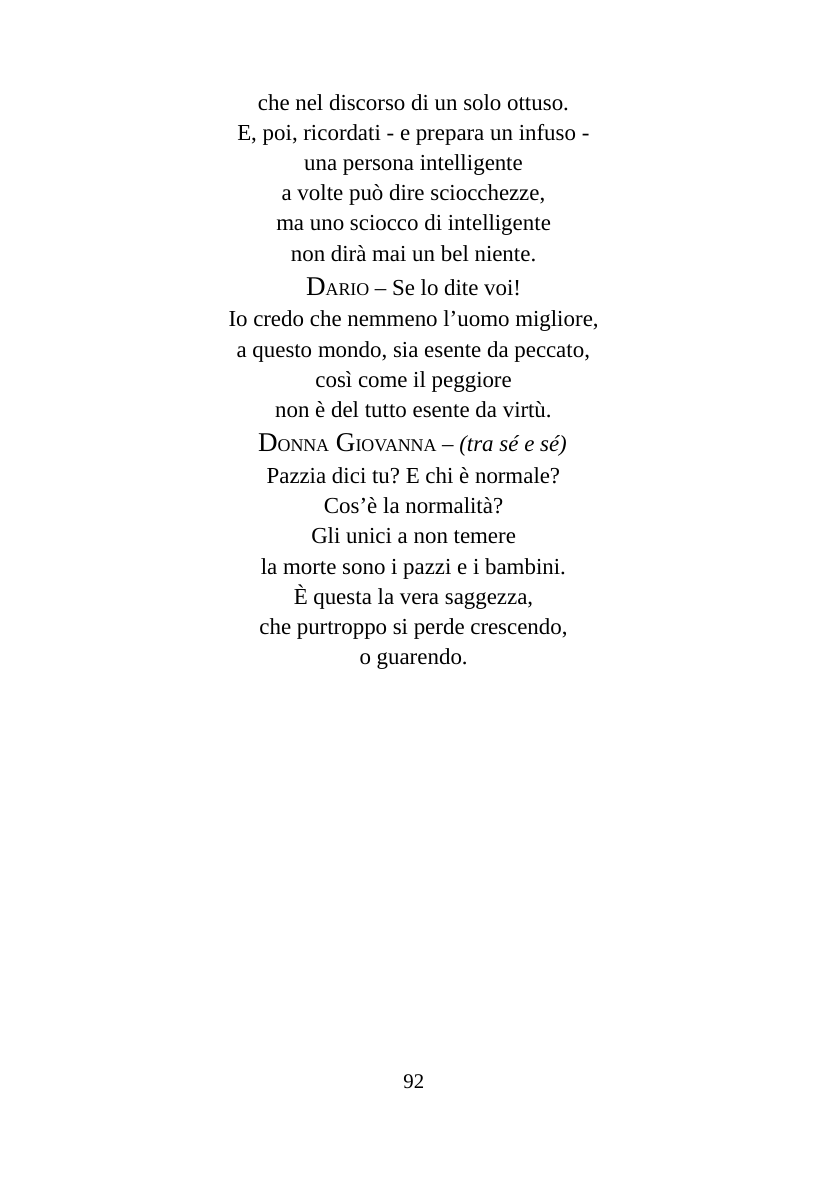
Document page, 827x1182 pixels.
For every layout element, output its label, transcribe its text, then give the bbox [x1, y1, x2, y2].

text a questo mondo, sia esente da peccato, [88, 336, 738, 362]
text a volte può dire sciocchezze, [88, 179, 738, 206]
text non è del tutto esente da virtù. [88, 396, 738, 422]
text Donna Giovanna – (tra sé e sé) [88, 426, 738, 457]
text non dirà mai un bel niente. [88, 239, 738, 266]
text che nel discorso di un solo ottuso. [88, 88, 738, 115]
text E, poi, ricordati - e prepara un infuso - [88, 119, 738, 145]
text ma uno sciocco di intelligente [88, 209, 738, 236]
text la morte sono i pazzi e i bambini. [88, 553, 738, 579]
text o guarendo. [88, 643, 738, 670]
text che purtroppo si perde crescendo, [88, 613, 738, 639]
text una persona intelligente [88, 149, 738, 175]
text Pazzia dici tu? E chi è normale? [88, 462, 738, 488]
text È questa la vera saggezza, [88, 583, 738, 609]
text Io credo che nemmeno l’uomo migliore, [88, 306, 738, 332]
text così come il peggiore [88, 366, 738, 392]
text Gli unici a non temere [88, 522, 738, 549]
text Dario – Se lo dite voi! [88, 270, 738, 301]
text Cos’è la normalità? [88, 492, 738, 519]
